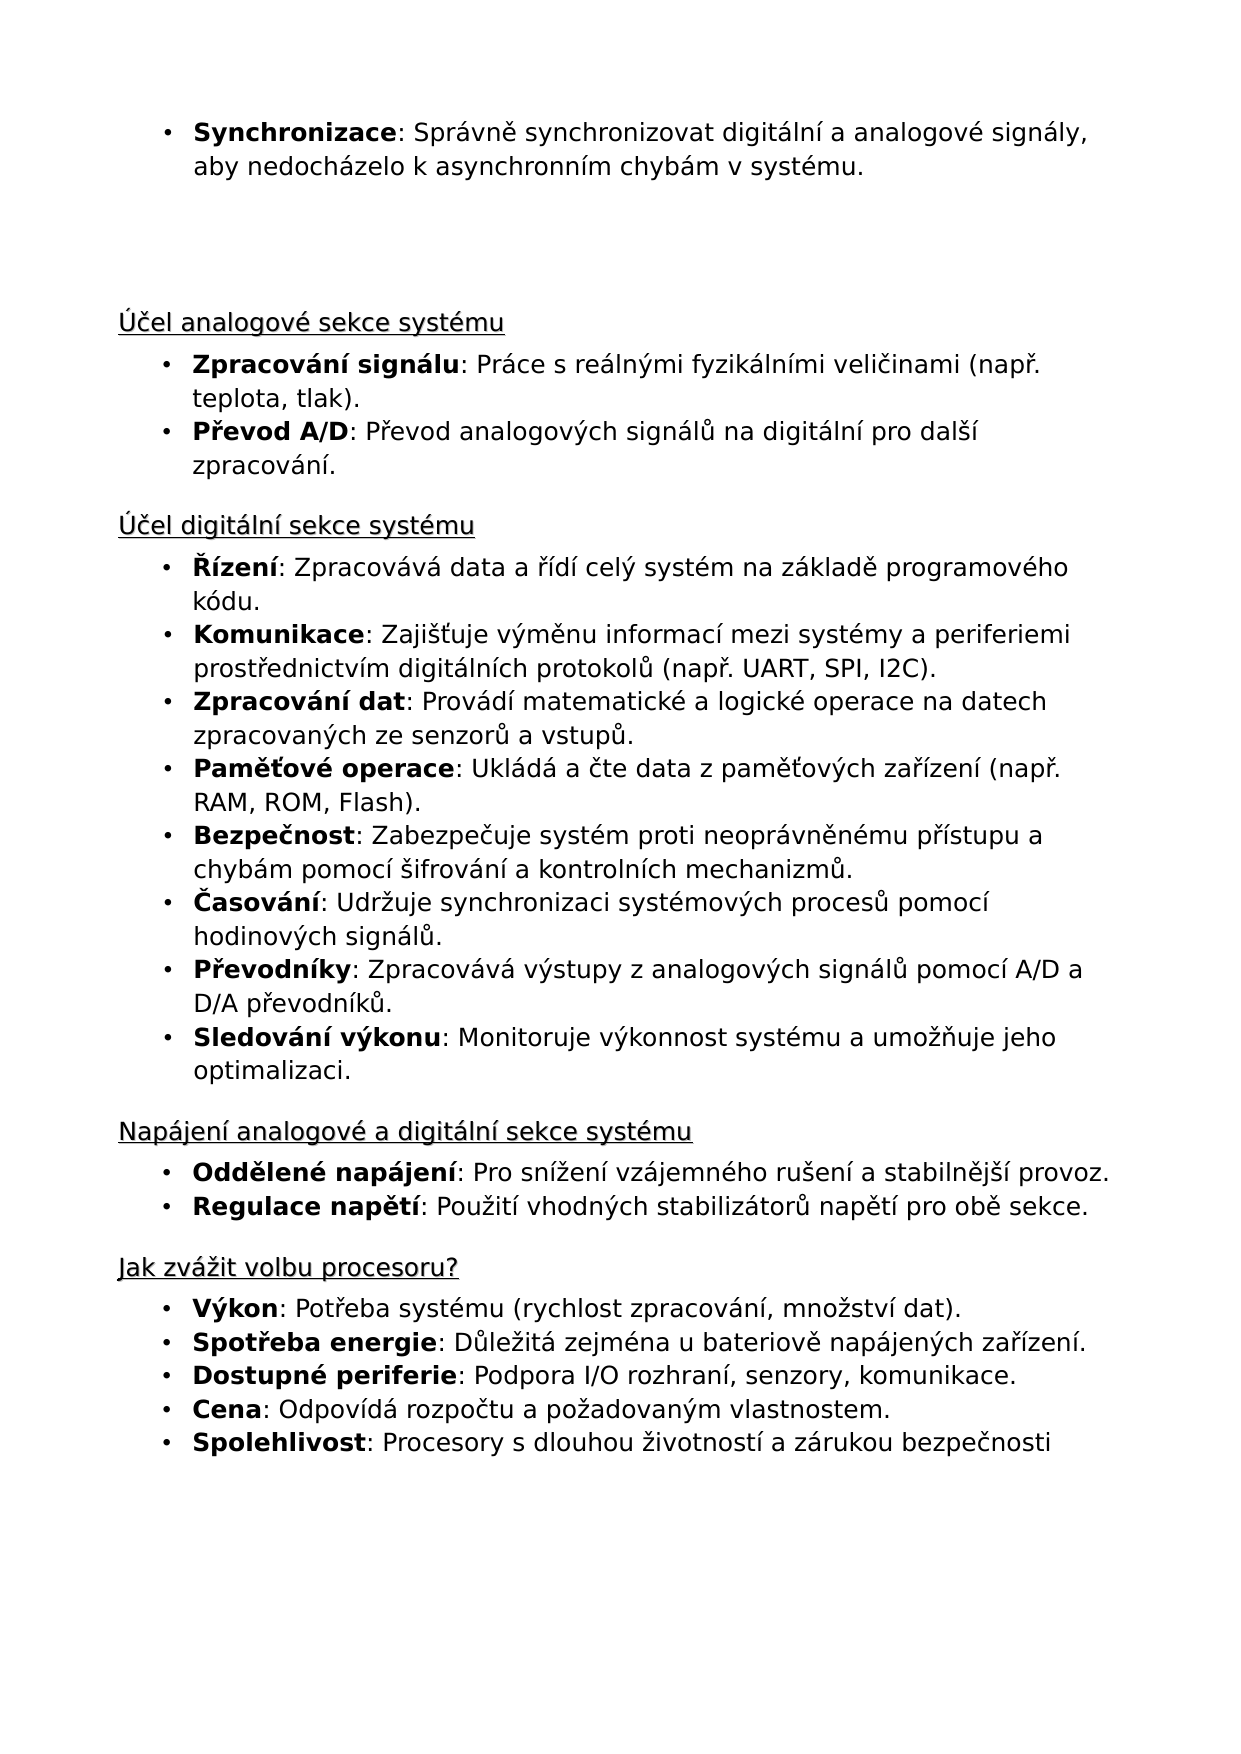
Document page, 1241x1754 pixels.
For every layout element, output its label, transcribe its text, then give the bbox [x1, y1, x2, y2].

list Zpracování dat: Provádí matematické a logické operace na datech zpracovaných ze senzorů a vstupů. [164, 687, 1122, 750]
list Řízení: Zpracovává data a řídí celý systém na základě programového kódu. [162, 553, 1122, 616]
list Komunikace: Zajišťuje výměnu informací mezi systémy a periferiemi prostřednictvím digitálních protokolů (např. UART, SPI, I2C). [164, 620, 1122, 683]
list Zpracování signálu: Práce s reálnými fyzikálními veličinami (např. teplota, tlak). [162, 350, 1122, 413]
list Synchronizace: Správně synchronizovat digitální a analogové signály, aby nedocházelo k asynchronním chybám v systému. [164, 118, 1122, 181]
list Sledování výkonu: Monitoruje výkonnost systému a umožňuje jeho optimalizaci. [164, 1023, 1122, 1085]
list Spotřeba energie: Důležitá zejména u bateriově napájených zařízení. [162, 1328, 1122, 1357]
list Výkon: Potřeba systému (rychlost zpracování, množství dat). [162, 1294, 1122, 1323]
list Převod A/D: Převod analogových signálů na digitální pro další zpracování. [162, 417, 1122, 480]
subtitle Jak zvážit volbu procesoru? [118, 1253, 1122, 1282]
list Paměťové operace: Ukládá a čte data z paměťových zařízení (např. RAM, ROM, Flash). [164, 754, 1122, 817]
subtitle Účel analogové sekce systému [118, 308, 1122, 338]
list Převodníky: Zpracovává výstupy z analogových signálů pomocí A/D a D/A převodníků. [164, 956, 1122, 1018]
list Dostupné periferie: Podpora I/O rozhraní, senzory, komunikace. [162, 1361, 1122, 1391]
list Bezpečnost: Zabezpečuje systém proti neoprávněnému přístupu a chybám pomocí šifrování a kontrolních mechanizmů. [164, 821, 1122, 884]
list Oddělené napájení: Pro snížení vzájemného rušení a stabilnější provoz. [162, 1158, 1122, 1188]
list Regulace napětí: Použití vhodných stabilizátorů napětí pro obě sekce. [162, 1192, 1122, 1221]
list Cena: Odpovídá rozpočtu a požadovaným vlastnostem. [162, 1395, 1122, 1424]
subtitle Účel digitální sekce systému [118, 511, 1122, 541]
list Spolehlivost: Procesory s dlouhou životností a zárukou bezpečnosti [162, 1428, 1122, 1458]
list Časování: Udržuje synchronizaci systémových procesů pomocí hodinových signálů. [164, 888, 1122, 951]
subtitle Napájení analogové a digitální sekce systému [118, 1117, 1122, 1146]
